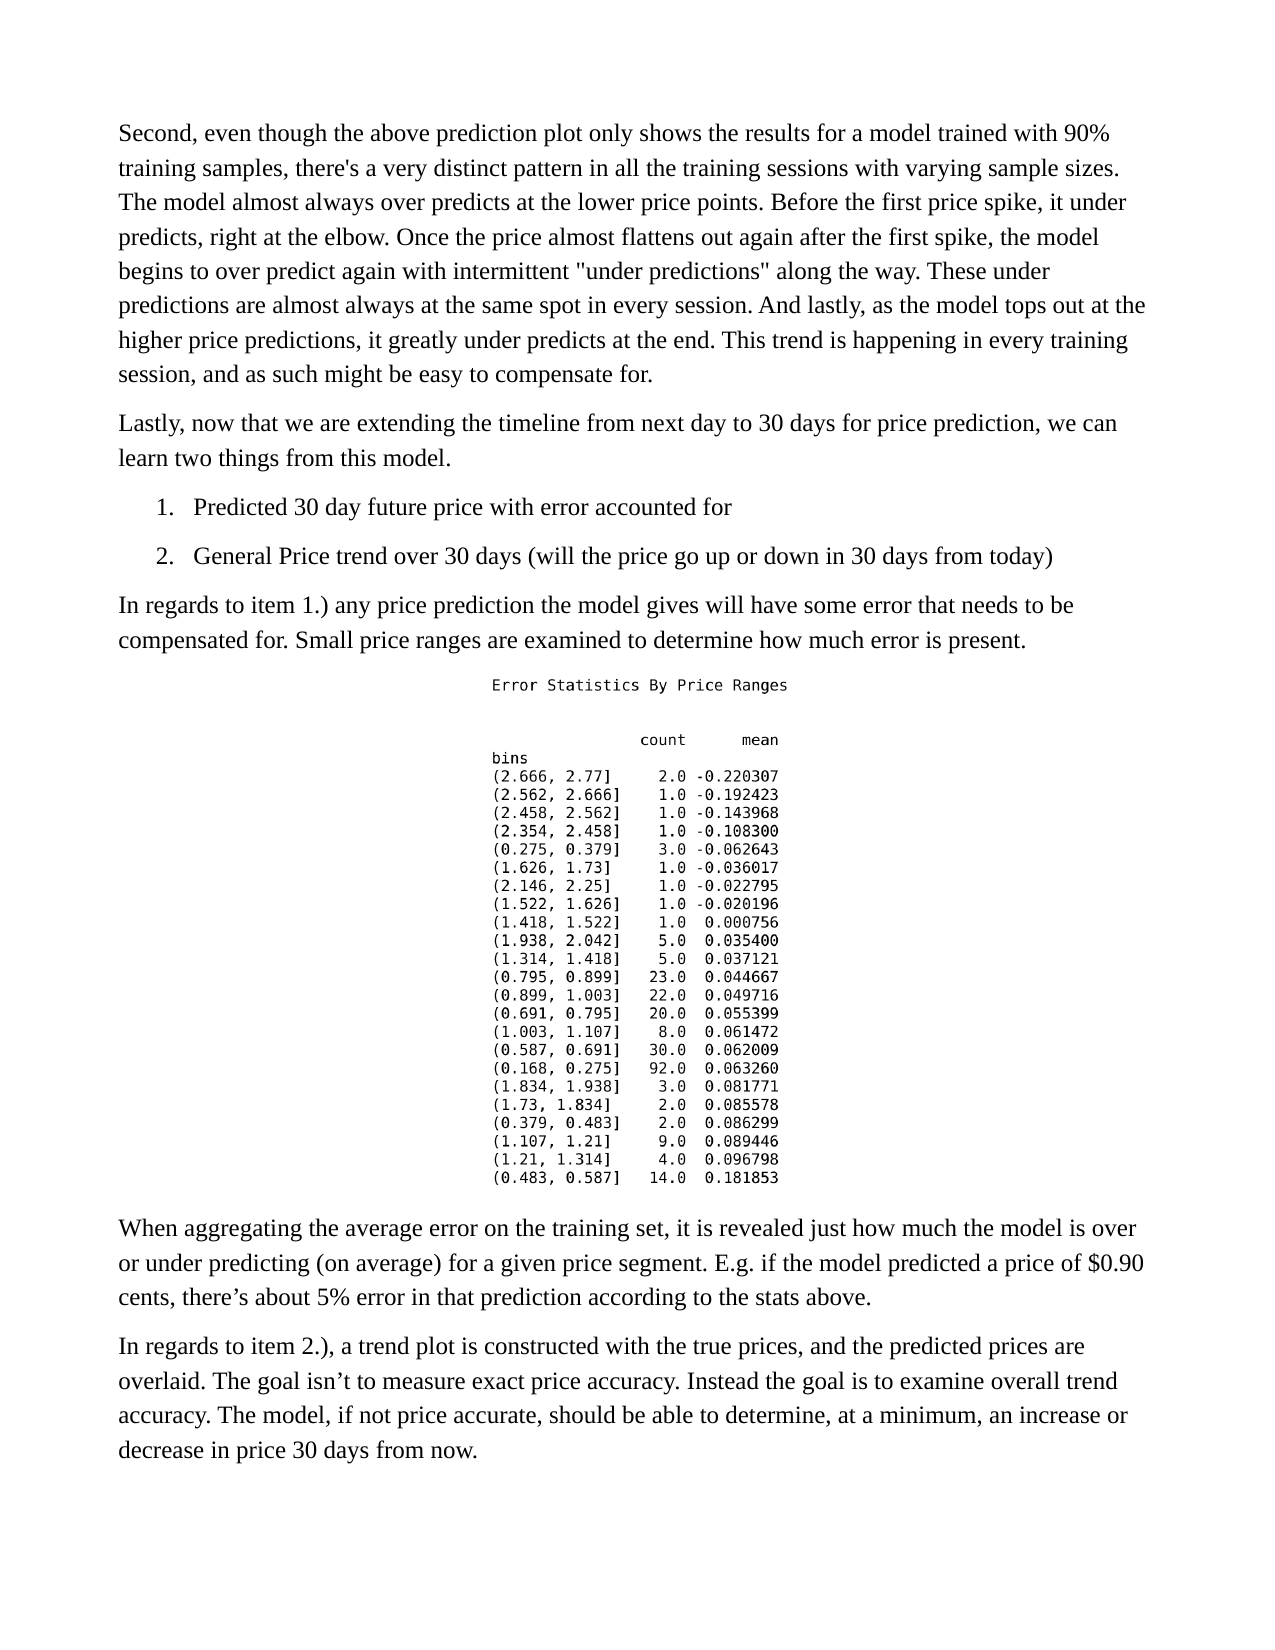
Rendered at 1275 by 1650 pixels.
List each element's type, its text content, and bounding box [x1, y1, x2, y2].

picture [487, 673, 788, 1187]
text In regards to item 1.) any price prediction the model gives will have some error that needs to be compensated for. Small price ranges are examined to determine how much error is present. [118, 590, 1157, 653]
text When aggregating the average error on the training set, it is revealed just how much the model is over or under predicting (on average) for a given price segment. E.g. if the model predicted a price of $0.90 cents, there’s about 5% error in that prediction according to the stats above. [118, 1213, 1157, 1311]
list Predicted 30 day future price with error accounted for [156, 492, 1157, 521]
text In regards to item 2.), a trend plot is constructed with the true prices, and the predicted prices are overlaid. The goal isn’t to measure exact price accuracy. Instead the goal is to examine overall trend accuracy. The model, if not price accurate, should be able to determine, at a minimum, an increase or decrease in price 30 days from now. [118, 1331, 1157, 1464]
text Lastly, now that we are extending the timeline from next day to 30 days for price prediction, we can learn two things from this model. [118, 408, 1157, 472]
list General Price trend over 30 days (will the price go up or down in 30 days from today) [156, 541, 1157, 570]
text Second, even though the above prediction plot only shows the results for a model trained with 90% training samples, there's a very distinct pattern in all the training sessions with varying sample sizes. The model almost always over predicts at the lower price points. Before the first price spike, it under predicts, right at the elbow. Once the price almost flattens out again after the first spike, the model begins to over predict again with intermittent "under predictions" along the way. These under predictions are almost always at the same spot in every session. And lastly, as the model tops out at the higher price predictions, it greatly under predicts at the end. This trend is happening in every training session, and as such might be easy to compensate for. [118, 118, 1157, 388]
